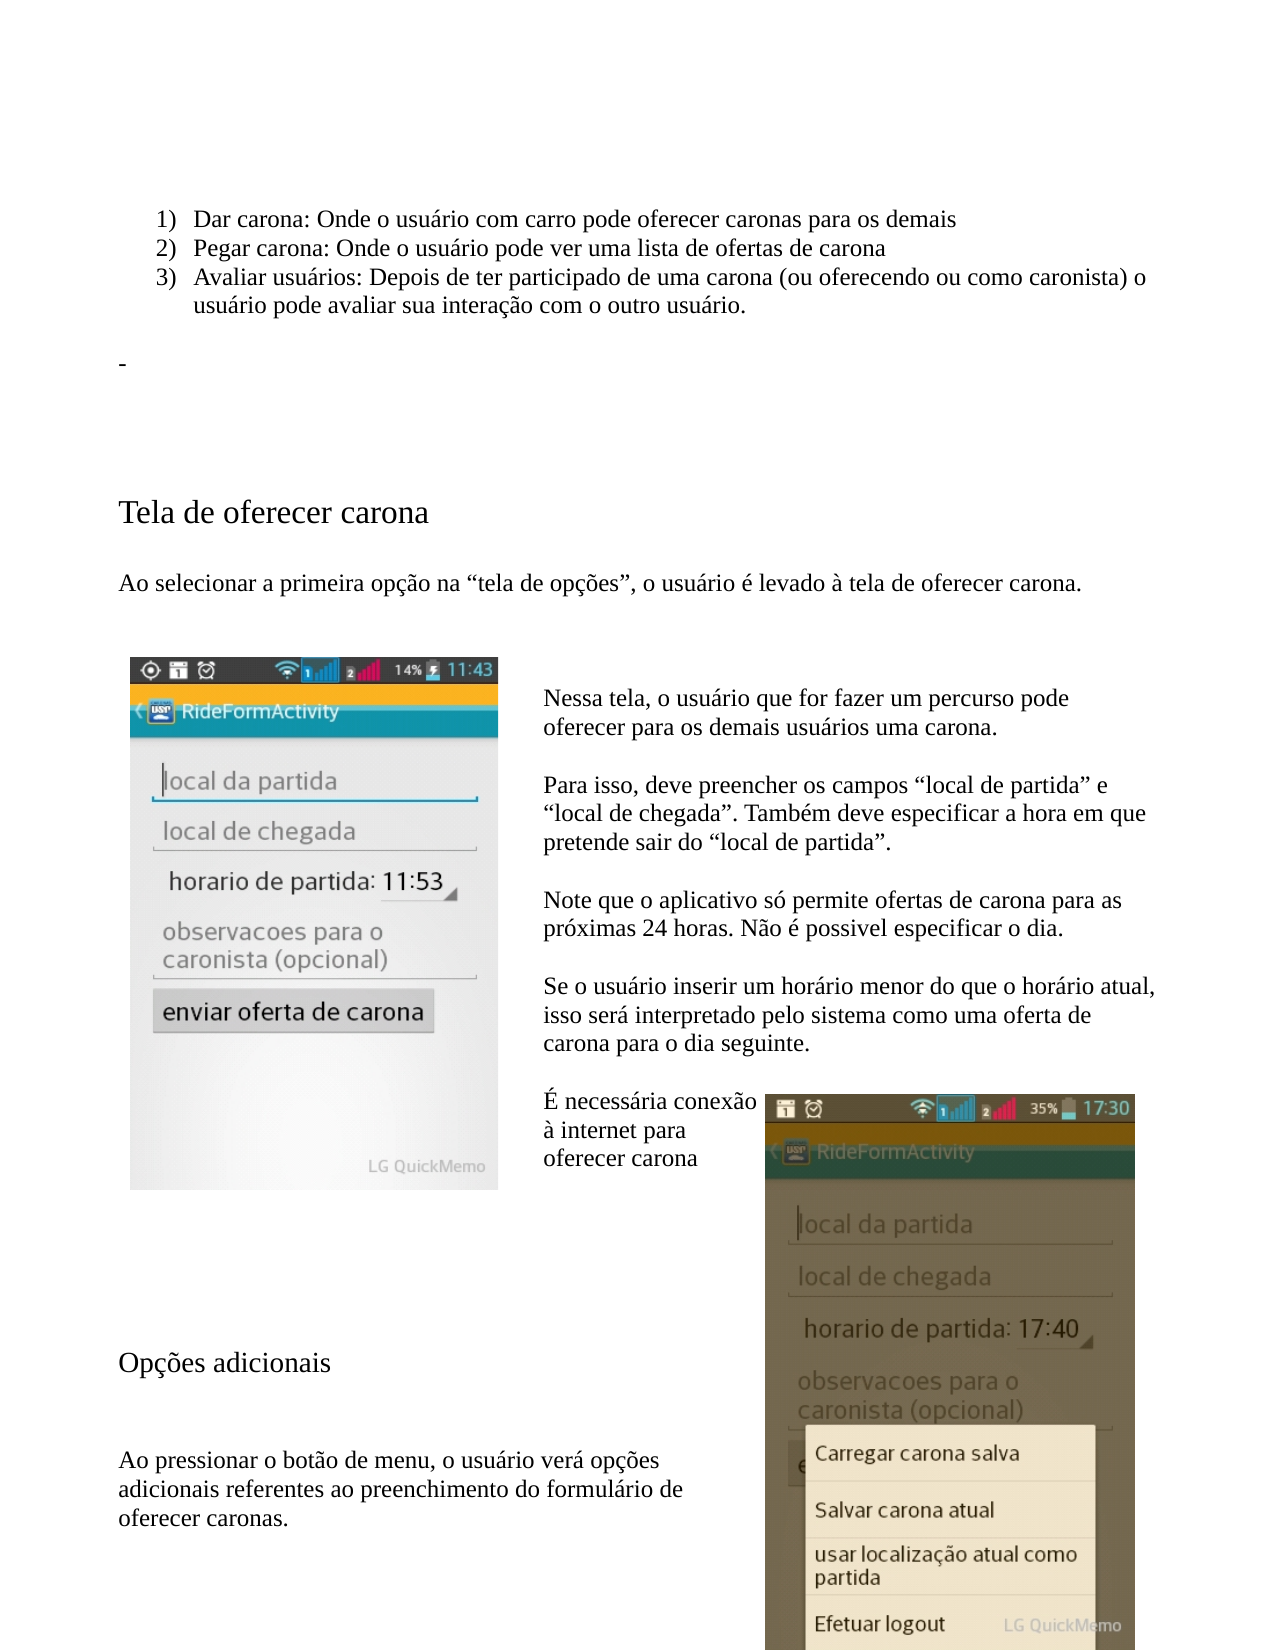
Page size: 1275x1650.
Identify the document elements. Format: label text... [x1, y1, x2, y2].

text É necessária conexão à internet para oferecer carona [499, 1086, 1157, 1172]
text Note que o aplicativo só permite ofertas de carona para as próximas 24 horas. Não é possivel especificar o dia. [499, 885, 1157, 942]
text Se o usuário inserir um horário menor do que o horário atual, isso será interpretado pelo sistema como uma oferta de carona para o dia seguinte. [499, 971, 1157, 1057]
list Dar carona: Onde o usuário com carro pode oferecer caronas para os demais [156, 204, 1157, 233]
text Nessa tela, o usuário que for fazer um percurso pode oferecer para os demais usuários uma carona. [499, 683, 1157, 741]
text Opções adicionais [118, 1345, 765, 1378]
text Ao selecionar a primeira opção na “tela de opções”, o usuário é levado à tela de oferecer carona. [118, 568, 1157, 597]
text Tela de oferecer carona [118, 492, 1157, 530]
list Pegar carona: Onde o usuário pode ver uma lista de ofertas de carona [156, 233, 1157, 262]
list Avaliar usuários: Depois de ter participado de uma carona (ou oferecendo ou como caronista) o usuário pode avaliar sua interação com o outro usuário. [156, 262, 1157, 319]
picture [765, 1094, 1135, 1650]
text - [118, 348, 1157, 377]
text Ao pressionar o botão de menu, o usuário verá opções adicionais referentes ao preenchimento do formulário de oferecer caronas. [118, 1445, 765, 1532]
text Para isso, deve preencher os campos “local de partida” e “local de chegada”. Também deve especificar a hora em que pretende sair do “local de partida”. [499, 770, 1157, 856]
text [1135, 1345, 1157, 1378]
picture [130, 657, 499, 1190]
